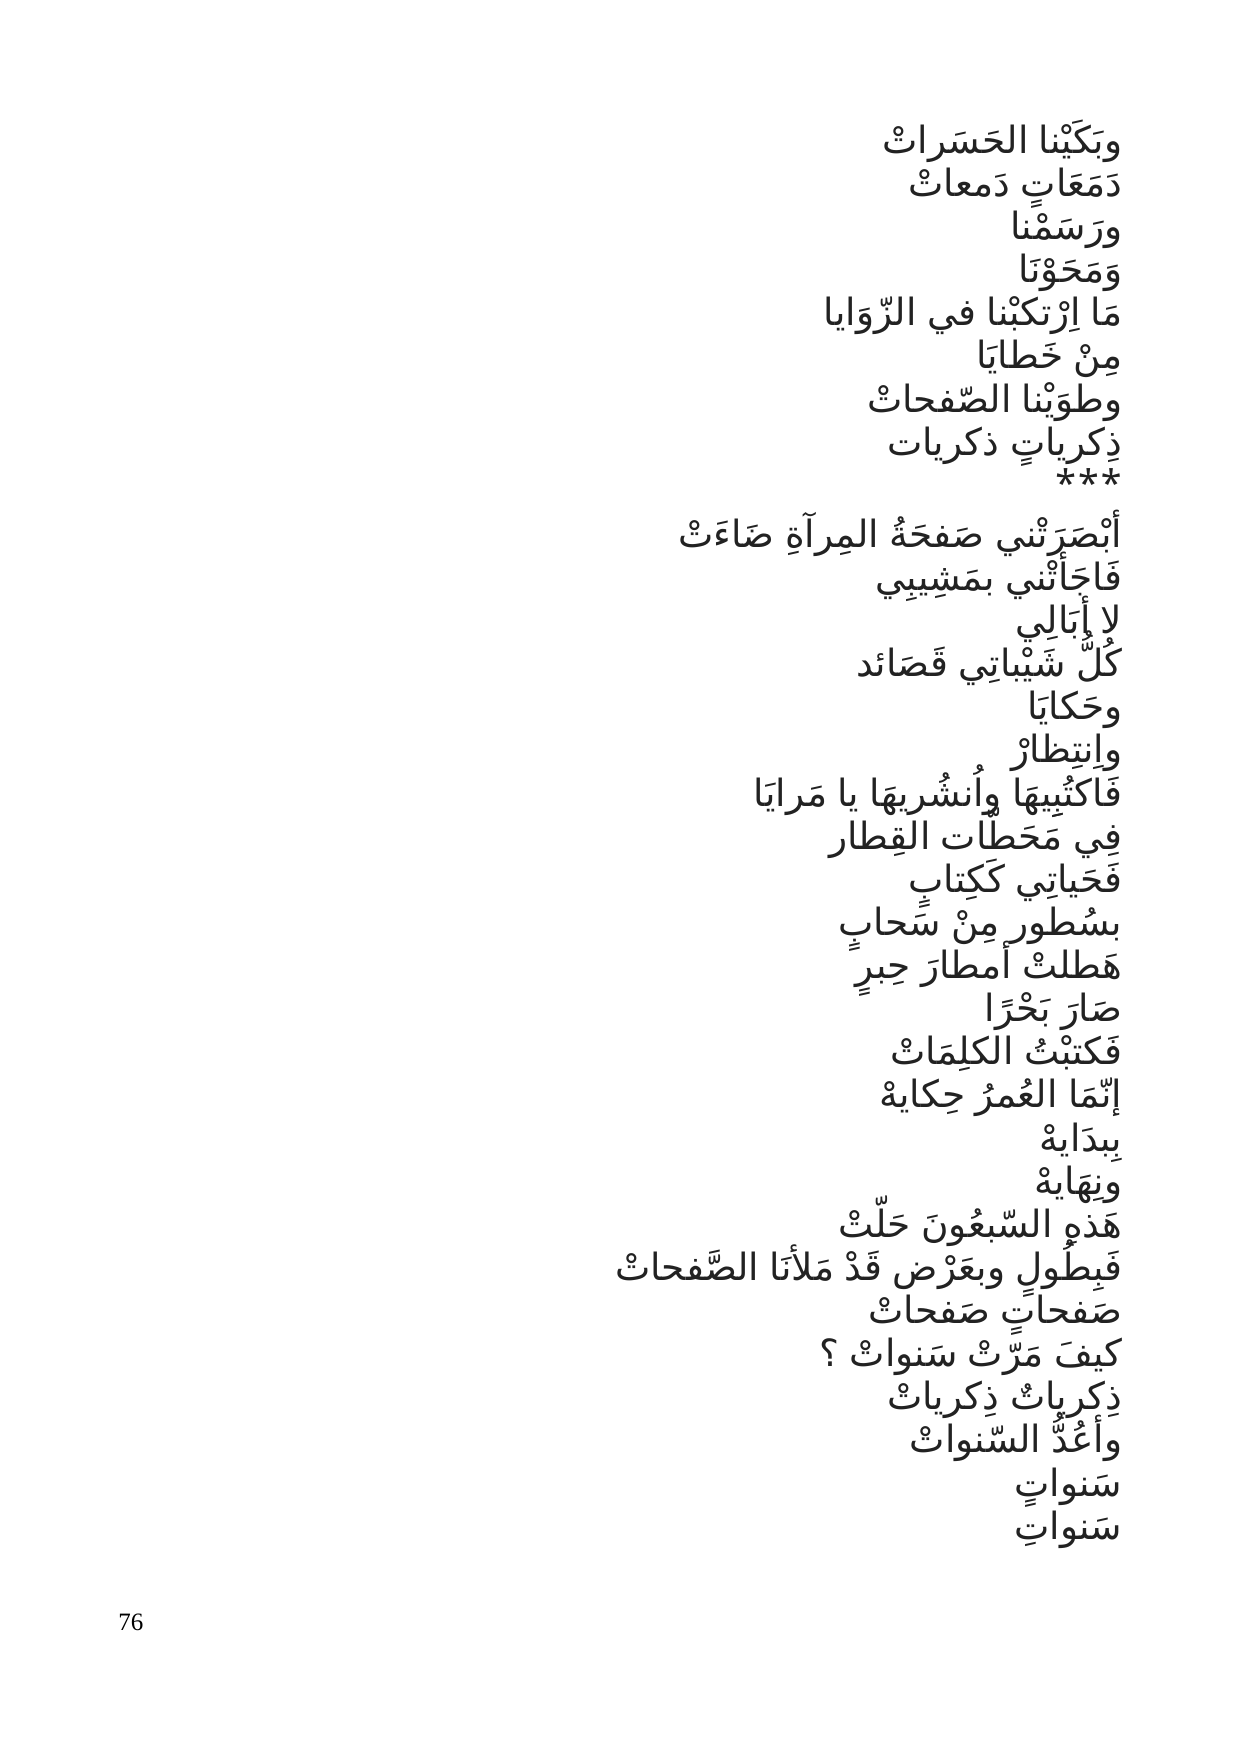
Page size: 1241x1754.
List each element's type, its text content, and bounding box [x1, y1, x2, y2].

text لا أبَالِي [118, 598, 1122, 641]
text ذِكرياتٍ ذكريات [118, 420, 1122, 463]
text فَحَياتِي كَكِتابٍ [118, 857, 1122, 900]
text فَكتبْتُ الكلِمَاتْ [118, 1029, 1122, 1073]
text فَاكتُبِِيهَا واُنشُريهَا يا مَرايَا [118, 771, 1122, 814]
text فِي مَحَطّات القِطار [118, 814, 1122, 857]
text وَمَحَوْنَا [118, 247, 1122, 291]
text سَنواتٍ [118, 1461, 1122, 1504]
text إنّمَا العُمرُ حِكايهْ [118, 1073, 1122, 1116]
text وأعُدُّ السّنواتْ [118, 1418, 1122, 1461]
text مَا اِرْتكبْنا في الزّوَايا [118, 291, 1122, 334]
text هَطلتْ أمطارَ حِبرٍ [118, 943, 1122, 986]
text فَاجَأتْني بمَشِيبِي [118, 555, 1122, 598]
text أبْصَرَتْني صَفحَةُ المِرآةِ ضَاءَتْ [118, 512, 1122, 555]
text كُلُّ شَيْباتِي قَصَائد [118, 641, 1122, 684]
text واِنتِظارْ [118, 728, 1122, 771]
text ورَسَمْنا [118, 204, 1122, 247]
text بِبدَايهْ [118, 1116, 1122, 1159]
text دَمَعَاتٍ دَمعاتْ [118, 161, 1122, 204]
text *** [118, 463, 1122, 512]
text وحَكايَا [118, 684, 1122, 728]
text بسُطور مِنْ سَحابٍ [118, 900, 1122, 943]
text وبَكَيْنا الحَسَراتْ [118, 118, 1122, 161]
text صَفحاتٍ صَفحاتْ [118, 1288, 1122, 1331]
text هَذهِ السّبعُونَ حَلّتْ [118, 1202, 1122, 1245]
text صَارَ بَحْرًا [118, 986, 1122, 1029]
text مِنْ خَطايَا [118, 334, 1122, 377]
text كيفَ مَرّتْ سَنواتْ ؟ [118, 1331, 1122, 1374]
text ونِهَايهْ [118, 1159, 1122, 1202]
text فَبِطُولٍ وبعَرْض قَدْ مَلأنَا الصَّفحاتْ [118, 1245, 1122, 1288]
text سَنواتِ [118, 1504, 1122, 1547]
text وطوَيْنا الصّفحاتْ [118, 377, 1122, 420]
text ذِكرياتٌ ذِكرياتْ [118, 1374, 1122, 1418]
